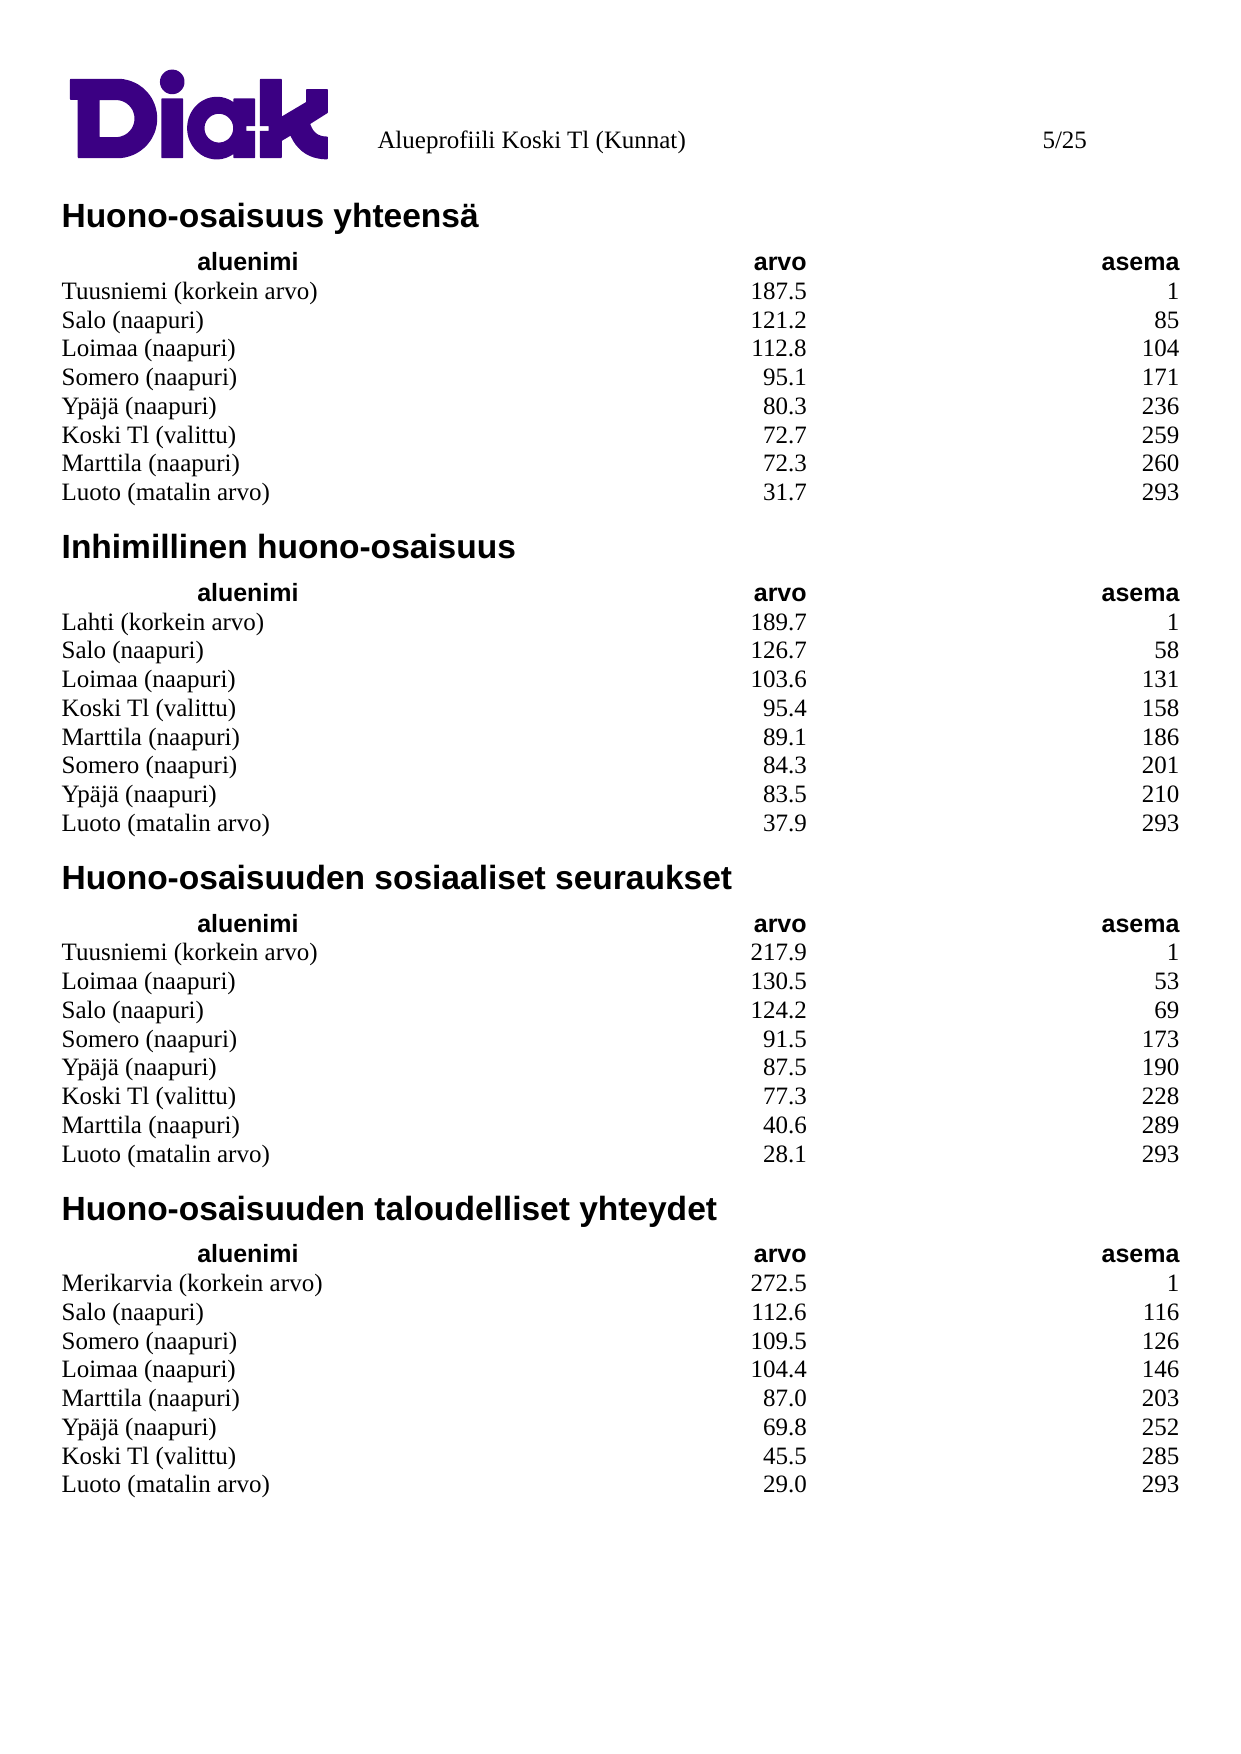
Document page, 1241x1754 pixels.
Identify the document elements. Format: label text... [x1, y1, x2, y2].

table_cell 69 [806, 995, 1179, 1024]
table_cell Loimaa (naapuri) [61, 334, 434, 362]
table_cell 80.3 [434, 391, 806, 420]
table_cell Marttila (naapuri) [61, 1110, 434, 1139]
table_cell 103.6 [434, 664, 806, 693]
table_cell Marttila (naapuri) [61, 1383, 434, 1412]
table_header aluenimi [61, 909, 434, 937]
table_header aluenimi [61, 578, 434, 607]
table_header aluenimi [61, 1240, 434, 1268]
table_cell 77.3 [434, 1081, 806, 1110]
table_cell Koski Tl (valittu) [61, 420, 434, 448]
table_cell 187.5 [434, 276, 806, 305]
table_cell Tuusniemi (korkein arvo) [61, 938, 434, 966]
table_cell 1 [806, 1268, 1179, 1297]
table_cell 131 [806, 664, 1179, 693]
table_cell 95.4 [434, 693, 806, 722]
table_cell 28.1 [434, 1139, 806, 1167]
table_cell Luoto (matalin arvo) [61, 1470, 434, 1498]
table_cell Loimaa (naapuri) [61, 1355, 434, 1383]
table_cell 53 [806, 966, 1179, 995]
table_cell Luoto (matalin arvo) [61, 1139, 434, 1167]
table_header asema [806, 247, 1179, 276]
table_cell Salo (naapuri) [61, 1297, 434, 1326]
table_cell 87.0 [434, 1383, 806, 1412]
table_cell 260 [806, 449, 1179, 477]
subtitle Huono-osaisuuden sosiaaliset seuraukset [61, 858, 1179, 896]
table_cell Loimaa (naapuri) [61, 664, 434, 693]
table_header arvo [434, 247, 806, 276]
table_cell 272.5 [434, 1268, 806, 1297]
table_header arvo [434, 909, 806, 937]
table_cell 85 [806, 305, 1179, 333]
table_cell 1 [806, 938, 1179, 966]
table_cell 104 [806, 334, 1179, 362]
table_cell 112.8 [434, 334, 806, 362]
table_cell Salo (naapuri) [61, 995, 434, 1024]
table_cell Salo (naapuri) [61, 636, 434, 664]
table_cell Koski Tl (valittu) [61, 693, 434, 722]
table_cell 210 [806, 779, 1179, 808]
table_cell 158 [806, 693, 1179, 722]
table_cell Koski Tl (valittu) [61, 1081, 434, 1110]
table_cell 146 [806, 1355, 1179, 1383]
table_cell 228 [806, 1081, 1179, 1110]
table_cell 259 [806, 420, 1179, 448]
table_cell Somero (naapuri) [61, 751, 434, 779]
table_cell 72.3 [434, 449, 806, 477]
table_cell 84.3 [434, 751, 806, 779]
table_cell 217.9 [434, 938, 806, 966]
table_cell 45.5 [434, 1441, 806, 1469]
table_cell 29.0 [434, 1470, 806, 1498]
table_cell 89.1 [434, 722, 806, 751]
table_header asema [806, 909, 1179, 937]
table_header aluenimi [61, 247, 434, 276]
table_cell 126 [806, 1326, 1179, 1354]
table_cell 124.2 [434, 995, 806, 1024]
table_cell 130.5 [434, 966, 806, 995]
table_header asema [806, 1240, 1179, 1268]
table_cell Luoto (matalin arvo) [61, 808, 434, 837]
table_cell Merikarvia (korkein arvo) [61, 1268, 434, 1297]
table_cell 126.7 [434, 636, 806, 664]
table_cell 112.6 [434, 1297, 806, 1326]
table_cell 72.7 [434, 420, 806, 448]
table_cell Somero (naapuri) [61, 1326, 434, 1354]
table_cell 236 [806, 391, 1179, 420]
table_cell 293 [806, 808, 1179, 837]
table_cell Ypäjä (naapuri) [61, 391, 434, 420]
table_cell Lahti (korkein arvo) [61, 607, 434, 636]
table_cell 293 [806, 1139, 1179, 1167]
table_cell Marttila (naapuri) [61, 722, 434, 751]
table_cell 285 [806, 1441, 1179, 1469]
table_cell Luoto (matalin arvo) [61, 477, 434, 506]
table_cell 252 [806, 1412, 1179, 1441]
table_cell Somero (naapuri) [61, 362, 434, 391]
table_header asema [806, 578, 1179, 607]
table_cell 171 [806, 362, 1179, 391]
table_cell 91.5 [434, 1024, 806, 1052]
table_cell Ypäjä (naapuri) [61, 1412, 434, 1441]
table_cell 121.2 [434, 305, 806, 333]
table_cell 87.5 [434, 1053, 806, 1081]
table_header arvo [434, 1240, 806, 1268]
table_cell 58 [806, 636, 1179, 664]
table_cell 109.5 [434, 1326, 806, 1354]
subtitle Huono-osaisuus yhteensä [61, 196, 1179, 235]
table_cell 293 [806, 1470, 1179, 1498]
table_cell 37.9 [434, 808, 806, 837]
subtitle Inhimillinen huono-osaisuus [61, 527, 1179, 566]
table_cell 190 [806, 1053, 1179, 1081]
table_cell Tuusniemi (korkein arvo) [61, 276, 434, 305]
table_cell Ypäjä (naapuri) [61, 1053, 434, 1081]
table_cell 31.7 [434, 477, 806, 506]
table_cell Ypäjä (naapuri) [61, 779, 434, 808]
table_cell 189.7 [434, 607, 806, 636]
table_cell 289 [806, 1110, 1179, 1139]
table_cell 173 [806, 1024, 1179, 1052]
table_cell Loimaa (naapuri) [61, 966, 434, 995]
table_cell 1 [806, 607, 1179, 636]
table_cell 293 [806, 477, 1179, 506]
table_cell 83.5 [434, 779, 806, 808]
table_cell 95.1 [434, 362, 806, 391]
table_cell 104.4 [434, 1355, 806, 1383]
table_cell Salo (naapuri) [61, 305, 434, 333]
table_cell 201 [806, 751, 1179, 779]
table_cell 186 [806, 722, 1179, 751]
table_cell Somero (naapuri) [61, 1024, 434, 1052]
table_cell 116 [806, 1297, 1179, 1326]
table_header arvo [434, 578, 806, 607]
table_cell 40.6 [434, 1110, 806, 1139]
subtitle Huono-osaisuuden taloudelliset yhteydet [61, 1188, 1179, 1227]
table_cell 69.8 [434, 1412, 806, 1441]
table_cell 203 [806, 1383, 1179, 1412]
table_cell Koski Tl (valittu) [61, 1441, 434, 1469]
table_cell Marttila (naapuri) [61, 449, 434, 477]
table_cell 1 [806, 276, 1179, 305]
